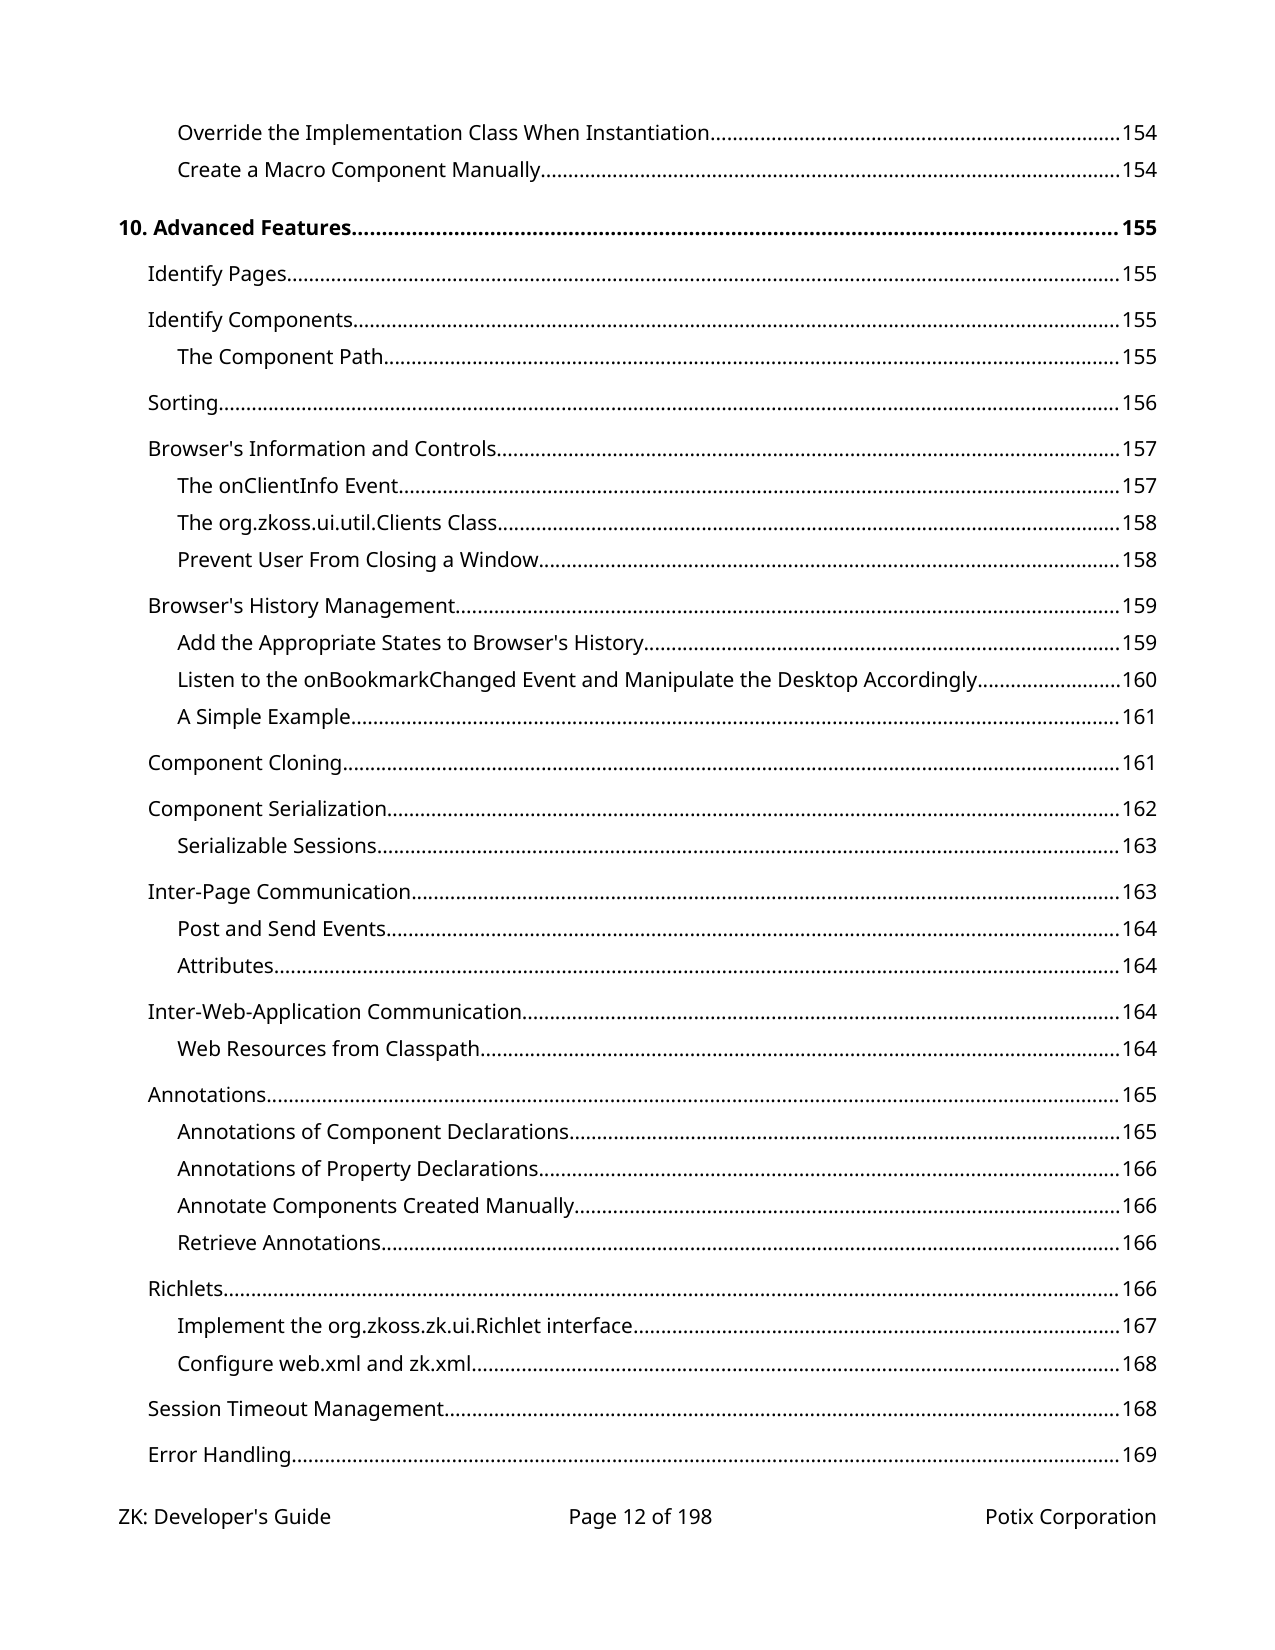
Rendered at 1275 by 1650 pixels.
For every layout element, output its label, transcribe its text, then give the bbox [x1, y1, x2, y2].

text Implement the org.zkoss.zk.ui.Richlet interface 167 [177, 1312, 1157, 1340]
text Configure web.xml and zk.xml 168 [177, 1349, 1157, 1377]
text Browser's History Management 159 [148, 591, 1157, 619]
text A Simple Example 161 [177, 702, 1157, 730]
text Inter-Page Communication 163 [148, 877, 1157, 905]
text Browser's Information and Controls 157 [148, 434, 1157, 462]
text Post and Send Events 164 [177, 914, 1157, 942]
text Add the Appropriate States to Browser's History 159 [177, 628, 1157, 656]
text Identify Pages 155 [148, 259, 1157, 287]
text Override the Implementation Class When Instantiation 154 [177, 118, 1157, 146]
text Session Timeout Management 168 [148, 1394, 1157, 1423]
text Prevent User From Closing a Window 158 [177, 545, 1157, 573]
text Annotate Components Created Manually 166 [177, 1191, 1157, 1220]
text The org.zkoss.ui.util.Clients Class 158 [177, 508, 1157, 536]
text Inter-Web-Application Communication 164 [148, 997, 1157, 1025]
text Create a Macro Component Manually 154 [177, 155, 1157, 183]
text Sorting 156 [148, 388, 1157, 416]
text Annotations 165 [148, 1080, 1157, 1108]
text 10. Advanced Features 155 [118, 213, 1157, 241]
text Error Handling 169 [148, 1441, 1157, 1469]
text Component Cloning 161 [148, 748, 1157, 776]
text The Component Path 155 [177, 342, 1157, 370]
text Serializable Sessions 163 [177, 831, 1157, 859]
text Annotations of Component Declarations 165 [177, 1117, 1157, 1146]
text Retrieve Annotations 166 [177, 1228, 1157, 1257]
text The onClientInfo Event 157 [177, 471, 1157, 499]
text Richlets 166 [148, 1274, 1157, 1303]
text Component Serialization 162 [148, 794, 1157, 822]
text Identify Components 155 [148, 305, 1157, 333]
text Attributes 164 [177, 951, 1157, 979]
text Web Resources from Classpath 164 [177, 1034, 1157, 1062]
text Listen to the onBookmarkChanged Event and Manipulate the Desktop Accordingly 160 [177, 665, 1157, 693]
text Annotations of Property Declarations 166 [177, 1154, 1157, 1183]
